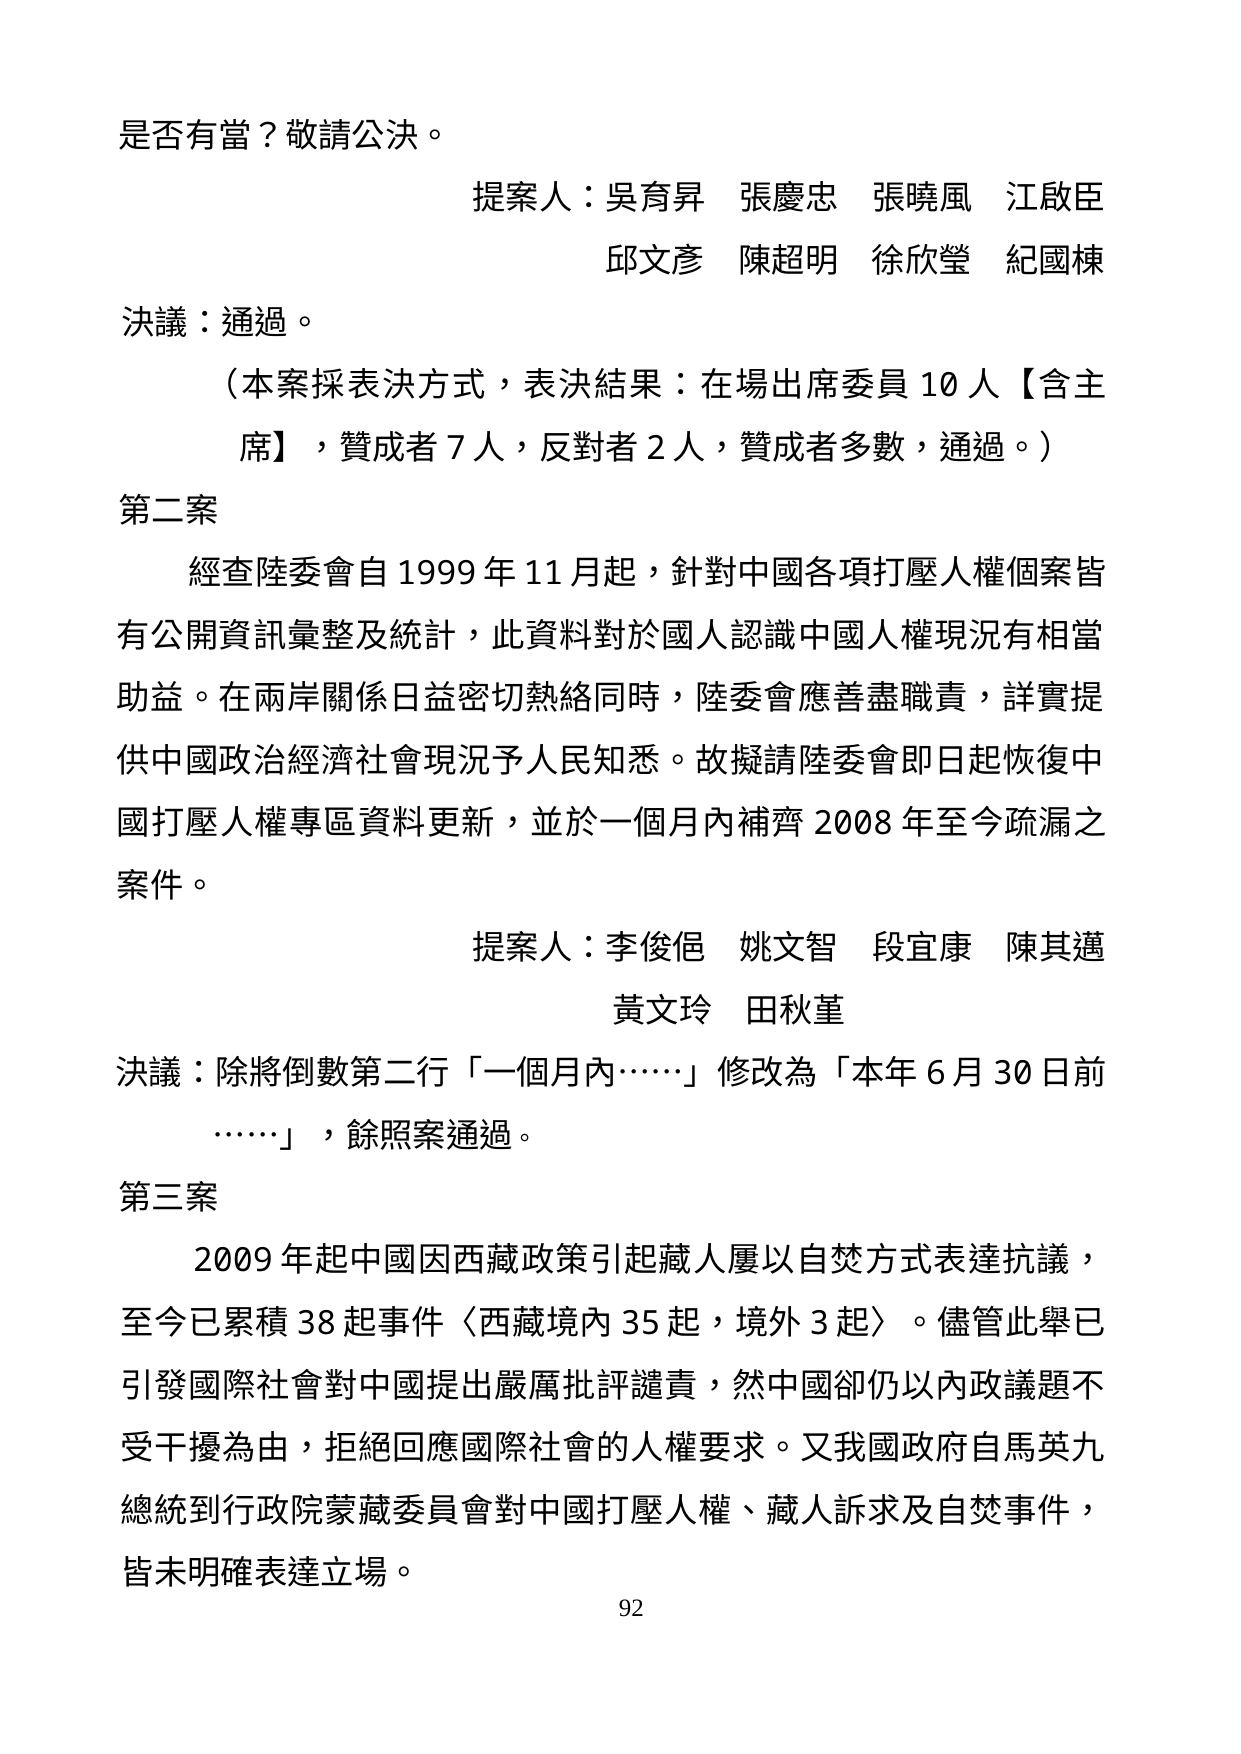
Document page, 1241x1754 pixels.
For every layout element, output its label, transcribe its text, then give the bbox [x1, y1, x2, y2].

text 決議：除將倒數第二行「一個月內……」修改為「本年6月30日前……」，餘照案通過。 [115, 1028, 1106, 1153]
text 第二案 [118, 466, 1106, 528]
text 黃文玲 田秋堇 [206, 966, 1106, 1028]
text 第三案 [118, 1153, 1106, 1216]
text 2009年起中國因西藏政策引起藏人屢以自焚方式表達抗議，至今已累積38起事件〈西藏境內35起，境外3起〉。儘管此舉已引發國際社會對中國提出嚴厲批評譴責，然中國卻仍以內政議題不受干擾為由，拒絕回應國際社會的人權要求。又我國政府自馬英九總統到行政院蒙藏委員會對中國打壓人權、藏人訴求及自焚事件，皆未明確表達立場。 [121, 1216, 1106, 1591]
text （本案採表決方式，表決結果：在場出席委員10人【含主席】，贊成者7人，反對者2人，贊成者多數，通過。） [206, 341, 1106, 466]
text 提案人：李俊俋 姚文智 段宜康 陳其邁 [206, 903, 1106, 966]
text 邱文彥 陳超明 徐欣瑩 紀國棟 [206, 216, 1106, 278]
text 提案人：吳育昇 張慶忠 張曉風 江啟臣 [206, 153, 1106, 216]
text 經查陸委會自1999年11月起，針對中國各項打壓人權個案皆有公開資訊彙整及統計，此資料對於國人認識中國人權現況有相當助益。在兩岸關係日益密切熱絡同時，陸委會應善盡職責，詳實提供中國政治經濟社會現況予人民知悉。故擬請陸委會即日起恢復中國打壓人權專區資料更新，並於一個月內補齊2008年至今疏漏之案件。 [117, 528, 1106, 903]
text 是否有當？敬請公決。 [118, 91, 1106, 153]
text 決議：通過。 [121, 278, 1106, 341]
